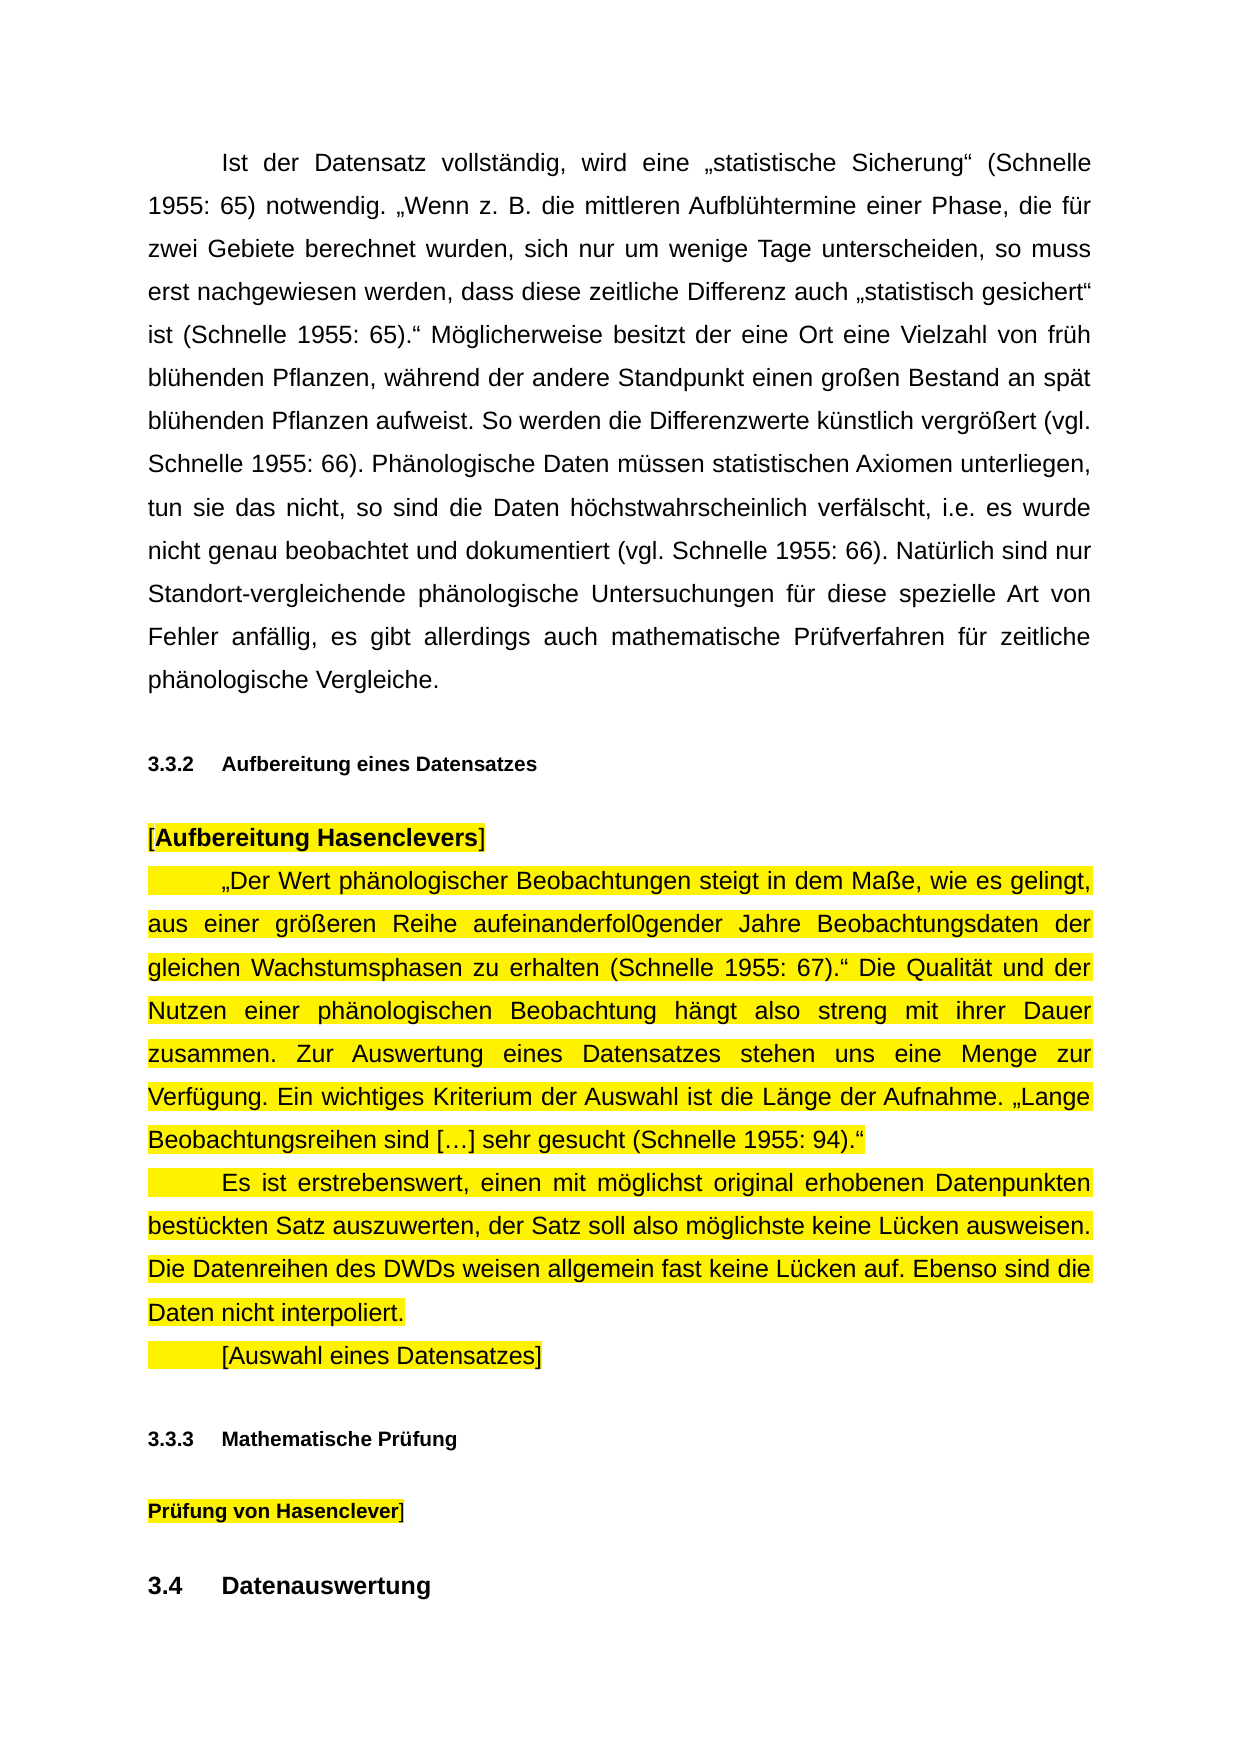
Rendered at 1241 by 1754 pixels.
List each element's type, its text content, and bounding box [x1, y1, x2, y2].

text Prüfung von Hasenclever] [148, 1499, 1093, 1523]
text Ist der Datensatz vollständig, wird eine „statistische Sicherung“ (Schnelle 1955: 65) notwendig. „Wenn z. B. die mittleren Aufblühtermine einer Phase, die für zwei Gebiete berechnet wurden, sich nur um wenige Tage unterscheiden, so muss erst nachgewiesen werden, dass diese zeitliche Differenz auch „statistisch gesichert“ ist (Schnelle 1955: 65).“ Möglicherweise besitzt der eine Ort eine Vielzahl von früh blühenden Pflanzen, während der andere Standpunkt einen großen Bestand an spät blühenden Pflanzen aufweist. So werden die Differenzwerte künstlich vergrößert (vgl. Schnelle 1955: 66). Phänologische Daten müssen statistischen Axiomen unterliegen, tun sie das nicht, so sind die Daten höchstwahrscheinlich verfälscht, i.e. es wurde nicht genau beobachtet und dokumentiert (vgl. Schnelle 1955: 66). Natürlich sind nur Standort-vergleichende phänologische Untersuchungen für diese spezielle Art von Fehler anfällig, es gibt allerdings auch mathematische Prüfverfahren für zeitliche phänologische Vergleiche. [148, 148, 1093, 694]
text 3.3.3 Mathematische Prüfung [148, 1427, 1093, 1451]
text 3.4 Datenauswertung [148, 1571, 1093, 1599]
text [Aufbereitung Hasenclevers] [148, 823, 1093, 852]
text „Der Wert phänologischer Beobachtungen steigt in dem Maße, wie es gelingt, aus einer größeren Reihe aufeinanderfol0gender Jahre Beobachtungsdaten der gleichen Wachstumsphasen zu erhalten (Schnelle 1955: 67).“ Die Qualität und der Nutzen einer phänologischen Beobachtung hängt also streng mit ihrer Dauer zusammen. Zur Auswertung eines Datensatzes stehen uns eine Menge zur Verfügung. Ein wichtiges Kriterium der Auswahl ist die Länge der Aufnahme. „Lange Beobachtungsreihen sind […] sehr gesucht (Schnelle 1955: 94).“ [148, 866, 1093, 1154]
text 3.3.2 Aufbereitung eines Datensatzes [148, 751, 1093, 775]
text Es ist erstrebenswert, einen mit möglichst original erhobenen Datenpunkten bestückten Satz auszuwerten, der Satz soll also möglichste keine Lücken ausweisen. Die Datenreihen des DWDs weisen allgemein fast keine Lücken auf. Ebenso sind die Daten nicht interpoliert. [148, 1168, 1093, 1326]
text [Auswahl eines Datensatzes] [148, 1341, 1093, 1369]
